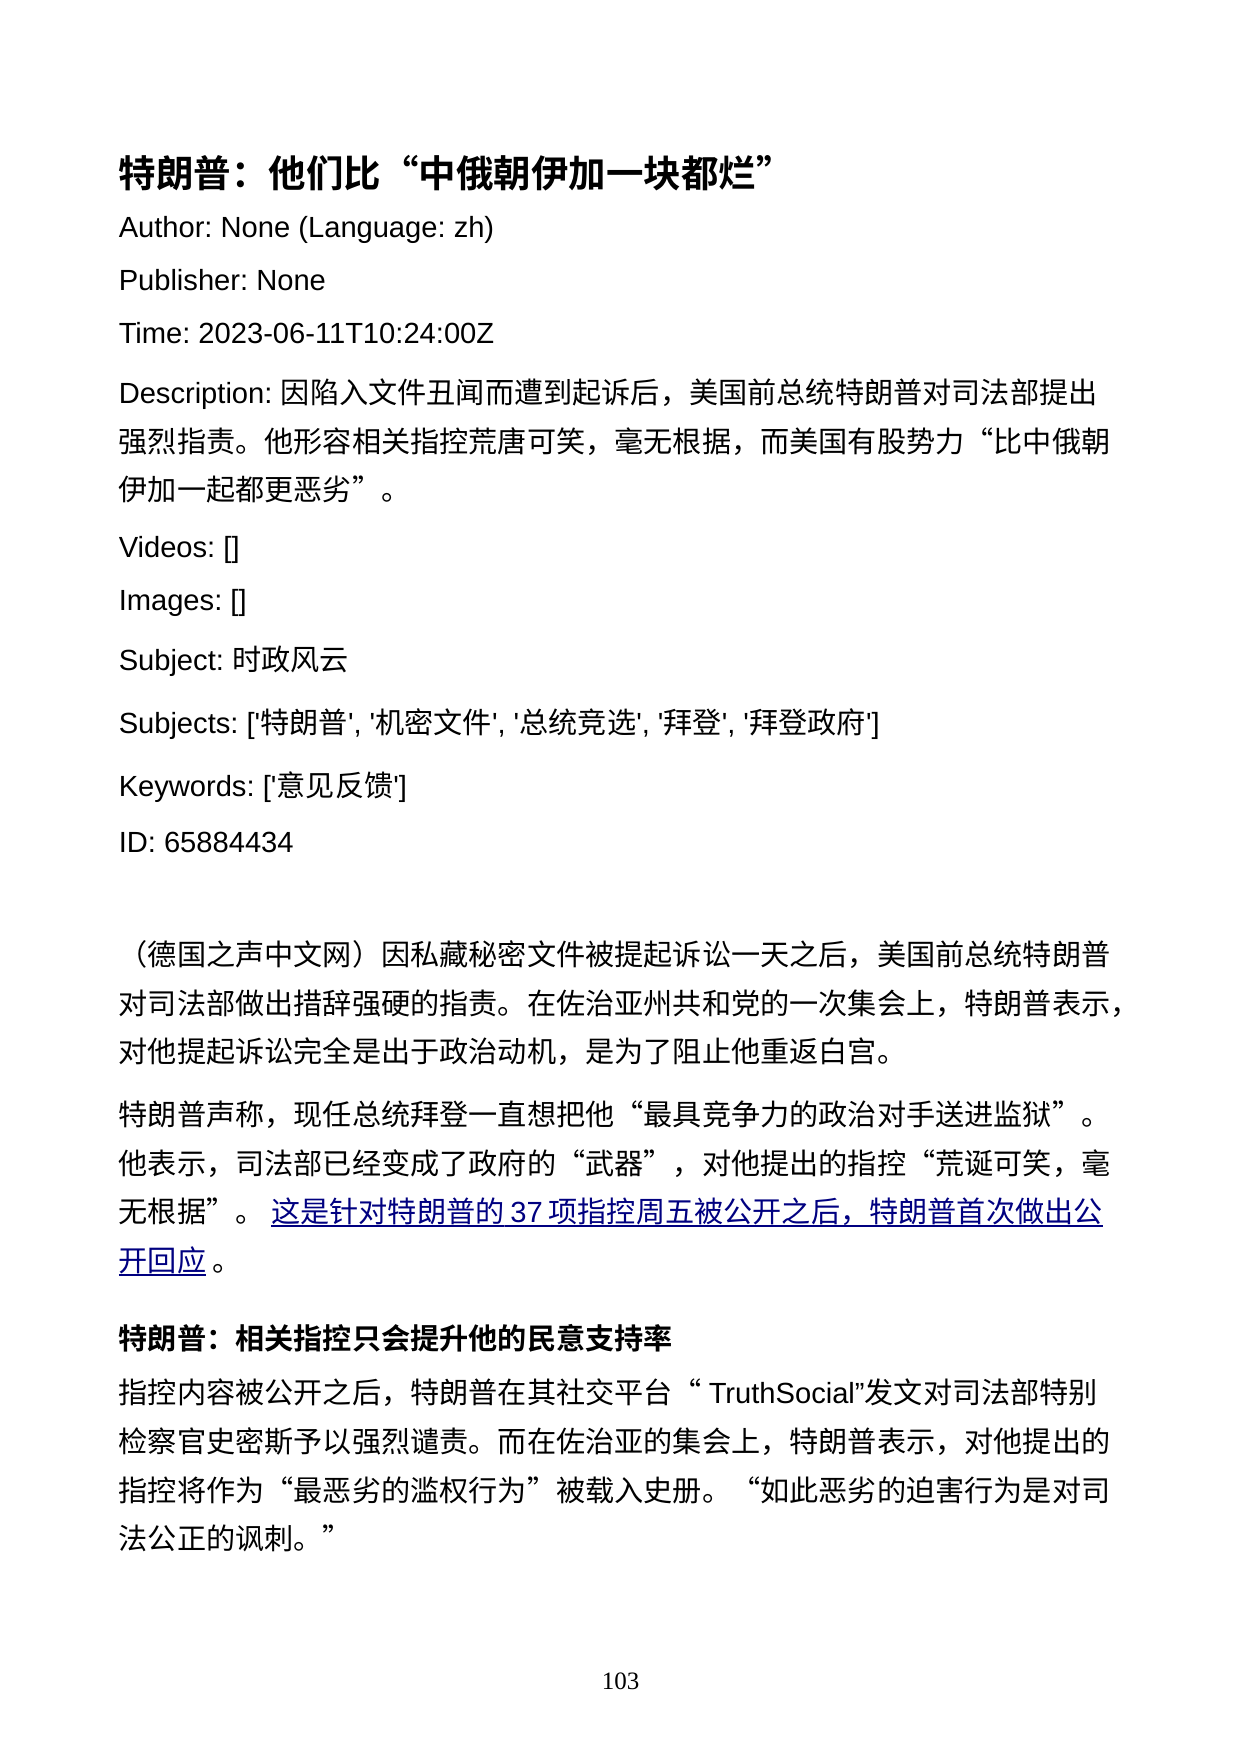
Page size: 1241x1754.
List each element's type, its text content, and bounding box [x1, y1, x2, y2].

text Time: 2023-06-11T10:24:00Z [118, 317, 1122, 350]
text Subject: 时政风云 [118, 636, 1122, 678]
text Description: 因陷入文件丑闻而遭到起诉后，美国前总统特朗普对司法部提出强烈指责。他形容相关指控荒唐可笑，毫无根据，而美国有股势力“比中俄朝伊加一起都更恶劣”。 [118, 370, 1122, 509]
text Subjects: ['特朗普', '机密文件', '总统竞选', '拜登', '拜登政府'] [118, 699, 1122, 742]
text Videos: [] [118, 530, 1122, 563]
subtitle 特朗普：他们比“中俄朝伊加一块都烂” [118, 143, 1122, 198]
text Keywords: ['意见反馈'] [118, 762, 1122, 805]
text Images: [] [118, 583, 1122, 617]
subtitle 特朗普：相关指控只会提升他的民意支持率 [118, 1315, 1122, 1358]
text Author: None (Language: zh) [118, 210, 1122, 244]
text Publisher: None [118, 263, 1122, 297]
text ID: 65884434 [118, 826, 1122, 859]
text 特朗普声称，现任总统拜登一直想把他“最具竞争力的政治对手送进监狱”。他表示，司法部已经变成了政府的“武器”，对他提出的指控“荒诞可笑，毫无根据”。 这是针对特朗普的37项指控周五被公开之后，特朗普首次做出公开回应 。 [118, 1092, 1122, 1280]
text 指控内容被公开之后，特朗普在其社交平台“ TruthSocial”发文对司法部特别检察官史密斯予以强烈谴责。而在佐治亚的集会上，特朗普表示，对他提出的指控将作为“最恶劣的滥权行为”被载入史册。“如此恶劣的迫害行为是对司法公正的讽刺。” [118, 1370, 1122, 1558]
text （德国之声中文网）因私藏秘密文件被提起诉讼一天之后，美国前总统特朗普对司法部做出措辞强硬的指责。在佐治亚州共和党的一次集会上，特朗普表示，对他提起诉讼完全是出于政治动机，是为了阻止他重返白宫。 [118, 932, 1122, 1071]
